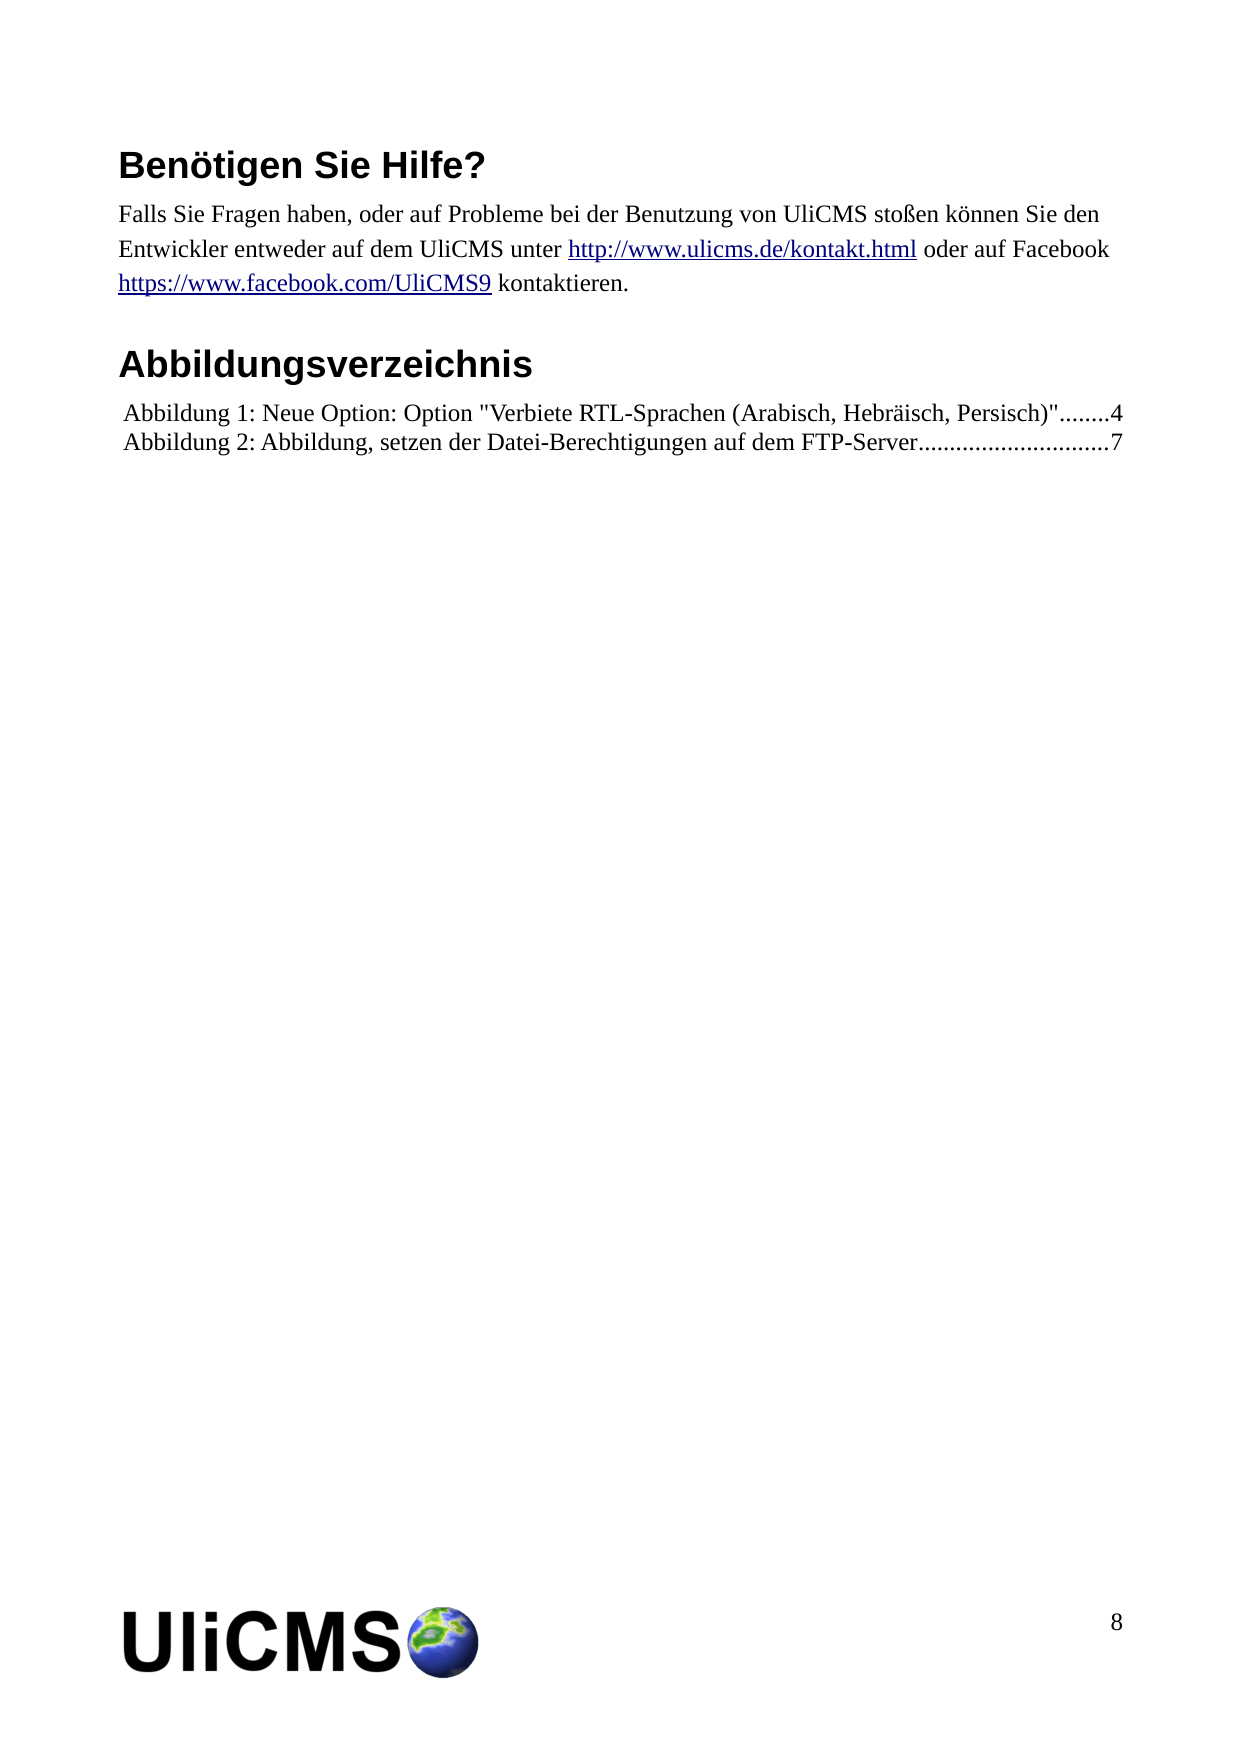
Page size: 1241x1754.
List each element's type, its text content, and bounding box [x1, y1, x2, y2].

text Abbildung 1: Neue Option: Option "Verbiete RTL-Sprachen (Arabisch, Hebräisch, Persisch)" 4 [118, 398, 1123, 427]
text Abbildung 2: Abbildung, setzen der Datei-Berechtigungen auf dem FTP-Server 7 [118, 427, 1123, 456]
picture [118, 1607, 479, 1681]
subtitle Benötigen Sie Hilfe? [118, 143, 1123, 187]
subtitle Abbildungsverzeichnis [118, 342, 1123, 386]
text Falls Sie Fragen haben, oder auf Probleme bei der Benutzung von UliCMS stoßen können Sie den Entwickler entweder auf dem UliCMS unter http://www.ulicms.de/kontakt.html oder auf Facebook https://www.facebook.com/UliCMS9 kontaktieren. [118, 199, 1123, 297]
